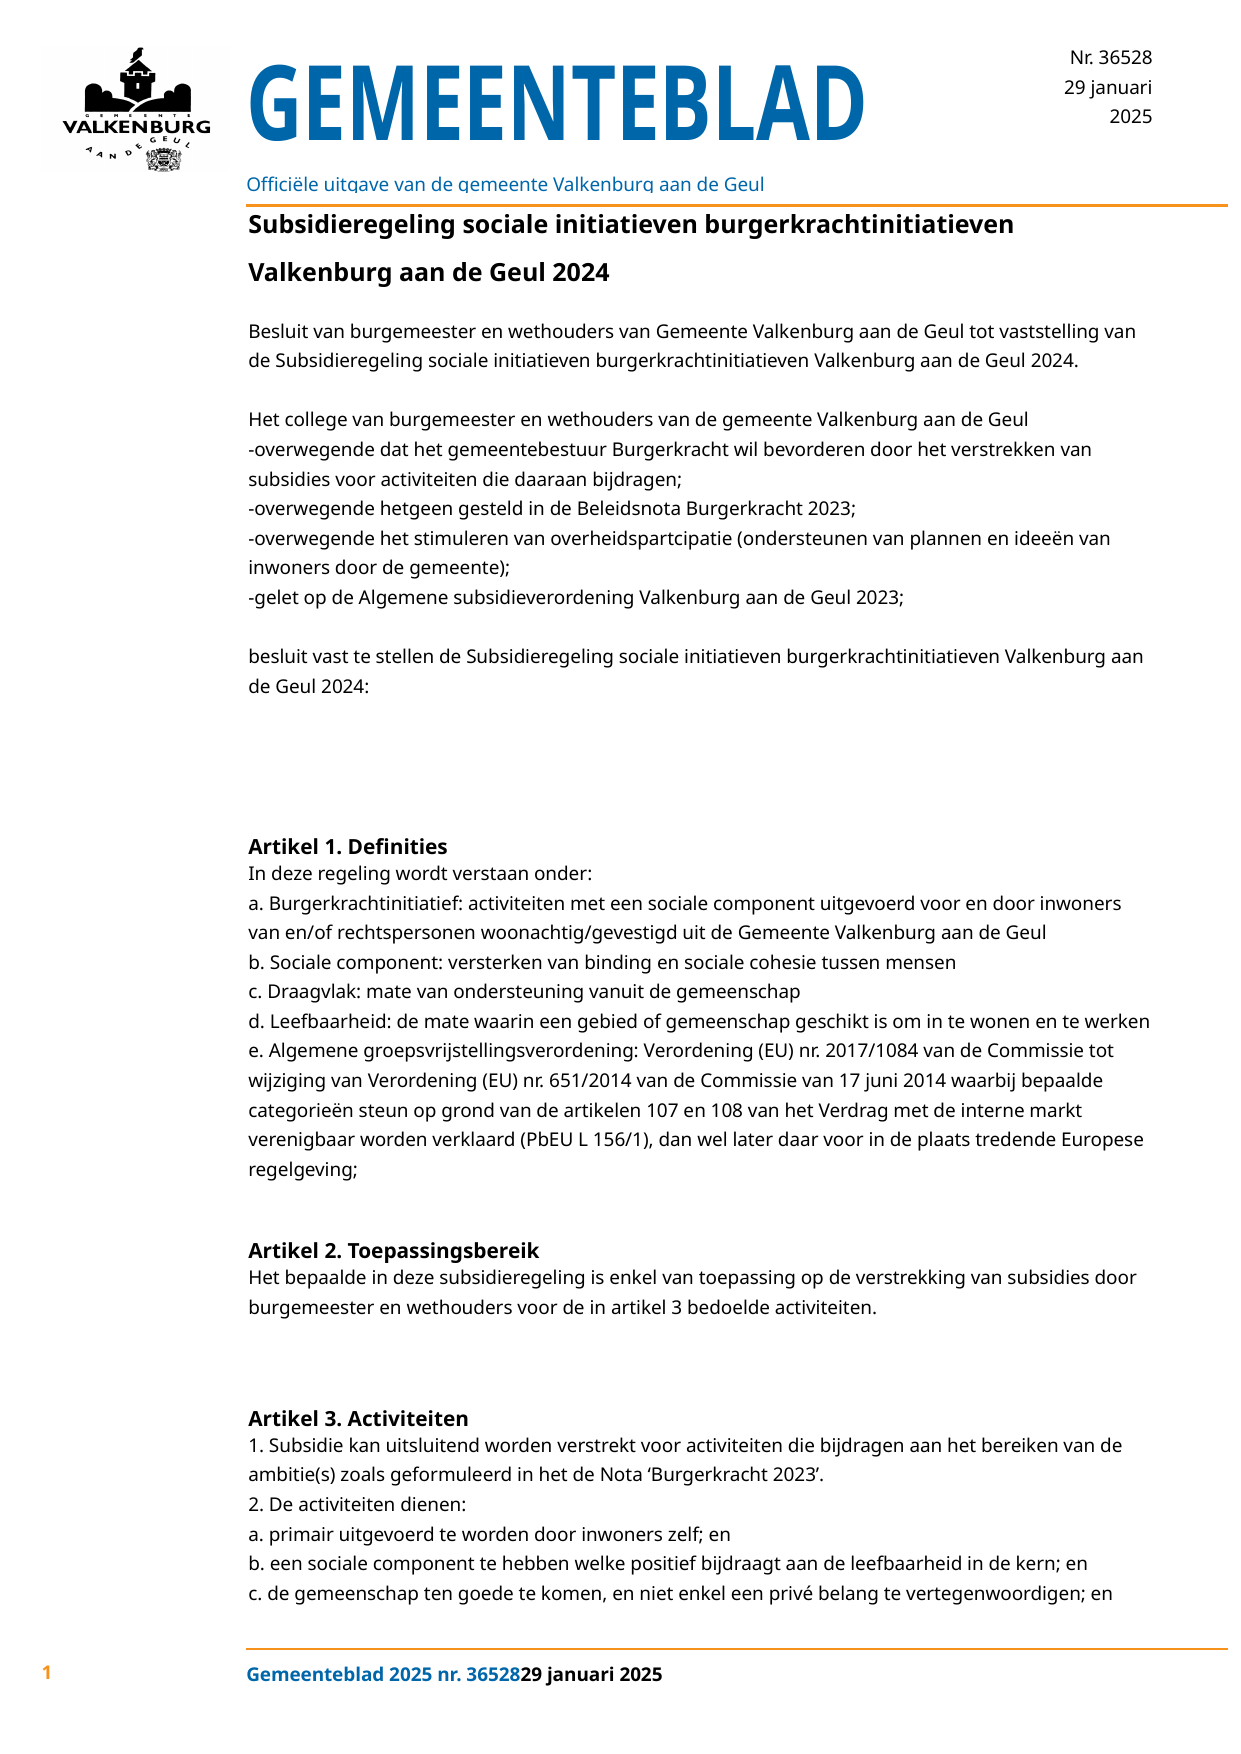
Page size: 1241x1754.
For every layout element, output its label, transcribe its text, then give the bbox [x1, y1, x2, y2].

text In deze regeling wordt verstaan onder: [248, 860, 1152, 886]
text -overwegende het stimuleren van overheidspartcipatie (ondersteunen van plannen en ideeën van inwoners door de gemeente); [248, 525, 1152, 580]
text -overwegende hetgeen gesteld in de Beleidsnota Burgerkracht 2023; [248, 495, 1152, 521]
text Artikel 1. Definities [248, 832, 1152, 860]
text Artikel 2. Toepassingsbereik [248, 1236, 1152, 1264]
text e. Algemene groepsvrijstellingsverordening: Verordening (EU) nr. 2017/1084 van de Commissie tot wijziging van Verordening (EU) nr. 651/2014 van de Commissie van 17 juni 2014 waarbij bepaalde categorieën steun op grond van de artikelen 107 en 108 van het Verdrag met de interne markt verenigbaar worden verklaard (PbEU L 156/1), dan wel later daar voor in de plaats tredende Europese regelgeving; [248, 1038, 1152, 1182]
text c. Draagvlak: mate van ondersteuning vanuit de gemeenschap [248, 978, 1152, 1004]
text -gelet op de Algemene subsidieverordening Valkenburg aan de Geul 2023; [248, 584, 1152, 610]
text c. de gemeenschap ten goede te komen, en niet enkel een privé belang te vertegenwoordigen; en [248, 1580, 1152, 1606]
text Besluit van burgemeester en wethouders van Gemeente Valkenburg aan de Geul tot vaststelling van de Subsidieregeling sociale initiatieven burgerkrachtinitiatieven Valkenburg aan de Geul 2024. [248, 318, 1152, 373]
text a. Burgerkrachtinitiatief: activiteiten met een sociale component uitgevoerd voor en door inwoners van en/of rechtspersonen woonachtig/gevestigd uit de Gemeente Valkenburg aan de Geul [248, 890, 1152, 945]
text d. Leefbaarheid: de mate waarin een gebied of gemeenschap geschikt is om in te wonen en te werken [248, 1008, 1152, 1034]
text Artikel 3. Activiteiten [248, 1404, 1152, 1432]
text 2. De activiteiten dienen: [248, 1491, 1152, 1517]
text b. Sociale component: versterken van binding en sociale cohesie tussen mensen [248, 949, 1152, 975]
text besluit vast te stellen de Subsidieregeling sociale initiatieven burgerkrachtinitiatieven Valkenburg aan de Geul 2024: [248, 643, 1152, 699]
text Subsidieregeling sociale initiatieven burgerkrachtinitiatieven Valkenburg aan de Geul 2024 [248, 207, 1152, 288]
text 1. Subsidie kan uitsluitend worden verstrekt voor activiteiten die bijdragen aan het bereiken van de ambitie(s) zoals geformuleerd in het de Nota ‘Burgerkracht 2023’. [248, 1432, 1152, 1487]
text Het college van burgemeester en wethouders van de gemeente Valkenburg aan de Geul [248, 407, 1152, 432]
text b. een sociale component te hebben welke positief bijdraagt aan de leefbaarheid in de kern; en [248, 1550, 1152, 1576]
picture [41, 47, 231, 172]
text -overwegende dat het gemeentebestuur Burgerkracht wil bevorderen door het verstrekken van subsidies voor activiteiten die daaraan bijdragen; [248, 436, 1152, 492]
text Het bepaalde in deze subsidieregeling is enkel van toepassing op de verstrekking van subsidies door burgemeester en wethouders voor de in artikel 3 bedoelde activiteiten. [248, 1264, 1152, 1320]
text a. primair uitgevoerd te worden door inwoners zelf; en [248, 1521, 1152, 1547]
